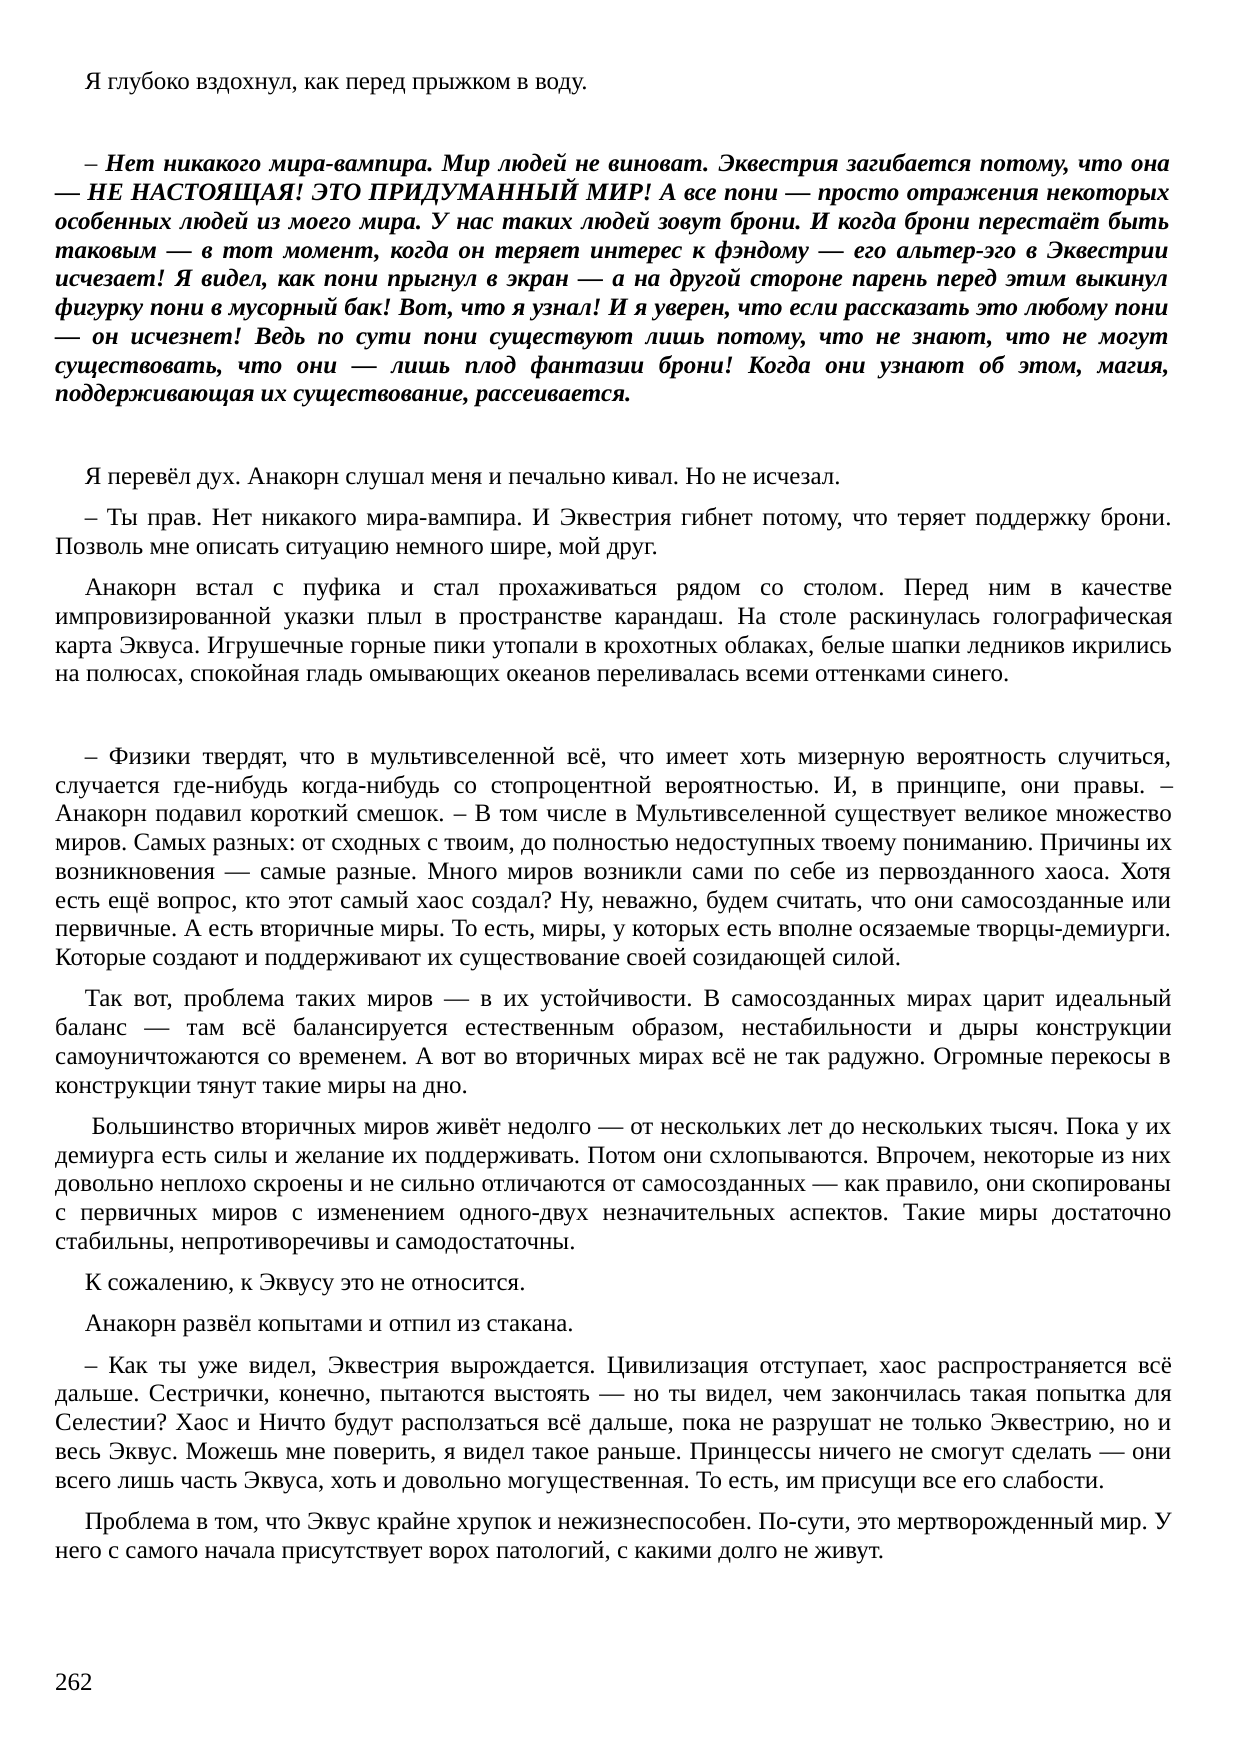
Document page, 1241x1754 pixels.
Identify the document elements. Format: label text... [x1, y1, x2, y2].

text – Нет никакого мира-вампира. Мир людей не виноват. Эквестрия загибается потому, что она — НЕ НАСТОЯЩАЯ! ЭТО ПРИДУМАННЫЙ МИР! А все пони — просто отражения некоторых особенных людей из моего мира. У нас таких людей зовут брони. И когда брони перестаёт быть таковым — в тот момент, когда он теряет интерес к фэндому — его альтер-эго в Эквестрии исчезает! Я видел, как пони прыгнул в экран — а на другой стороне парень перед этим выкинул фигурку пони в мусорный бак! Вот, что я узнал! И я уверен, что если рассказать это любому пони — он исчезнет! Ведь по сути пони существуют лишь потому, что не знают, что не могут существовать, что они — лишь плод фантазии брони! Когда они узнают об этом, магия, поддерживающая их существование, рассеивается. [55, 148, 1173, 407]
text Я перевёл дух. Анакорн слушал меня и печально кивал. Но не исчезал. [55, 461, 1173, 490]
text Я глубоко вздохнул, как перед прыжком в воду. [55, 66, 1173, 95]
text – Физики твердят, что в мультивселенной всё, что имеет хоть мизерную вероятность случиться, случается где-нибудь когда-нибудь со стопроцентной вероятностью. И, в принципе, они правы. – Анакорн подавил короткий смешок. – В том числе в Мультивселенной существует великое множество миров. Самых разных: от сходных с твоим, до полностью недоступных твоему пониманию. Причины их возникновения — самые разные. Много миров возникли сами по себе из первозданного хаоса. Хотя есть ещё вопрос, кто этот самый хаос создал? Ну, неважно, будем считать, что они самосозданные или первичные. А есть вторичные миры. То есть, миры, у которых есть вполне осязаемые творцы-демиурги. Которые создают и поддерживают их существование своей созидающей силой. [55, 741, 1173, 971]
text – Ты прав. Нет никакого мира-вампира. И Эквестрия гибнет потому, что теряет поддержку брони. Позволь мне описать ситуацию немного шире, мой друг. [55, 502, 1173, 560]
text Большинство вторичных миров живёт недолго — от нескольких лет до нескольких тысяч. Пока у их демиурга есть силы и желание их поддерживать. Потом они схлопываются. Впрочем, некоторые из них довольно неплохо скроены и не сильно отличаются от самосозданных — как правило, они скопированы с первичных миров с изменением одного-двух незначительных аспектов. Такие миры достаточно стабильны, непротиворечивы и самодостаточны. [55, 1111, 1173, 1255]
text Проблема в том, что Эквус крайне хрупок и нежизнеспособен. По-сути, это мертворожденный мир. У него с самого начала присутствует ворох патологий, с какими долго не живут. [55, 1506, 1173, 1563]
text Анакорн встал с пуфика и стал прохаживаться рядом со столом. Перед ним в качестве импровизированной указки плыл в пространстве карандаш. На столе раскинулась голографическая карта Эквуса. Игрушечные горные пики утопали в крохотных облаках, белые шапки ледников икрились на полюсах, спокойная гладь омывающих океанов переливалась всеми оттенками синего. [55, 572, 1173, 687]
text Так вот, проблема таких миров — в их устойчивости. В самосозданных мирах царит идеальный баланс — там всё балансируется естественным образом, нестабильности и дыры конструкции самоуничтожаются со временем. А вот во вторичных мирах всё не так радужно. Огромные перекосы в конструкции тянут такие миры на дно. [55, 983, 1173, 1098]
text К сожалению, к Эквусу это не относится. [55, 1267, 1173, 1296]
text – Как ты уже видел, Эквестрия вырождается. Цивилизация отступает, хаос распространяется всё дальше. Сестрички, конечно, пытаются выстоять — но ты видел, чем закончилась такая попытка для Селестии? Хаос и Ничто будут расползаться всё дальше, пока не разрушат не только Эквестрию, но и весь Эквус. Можешь мне поверить, я видел такое раньше. Принцессы ничего не смогут сделать — они всего лишь часть Эквуса, хоть и довольно могущественная. То есть, им присущи все его слабости. [55, 1350, 1173, 1493]
text Анакорн развёл копытами и отпил из стакана. [55, 1308, 1173, 1337]
